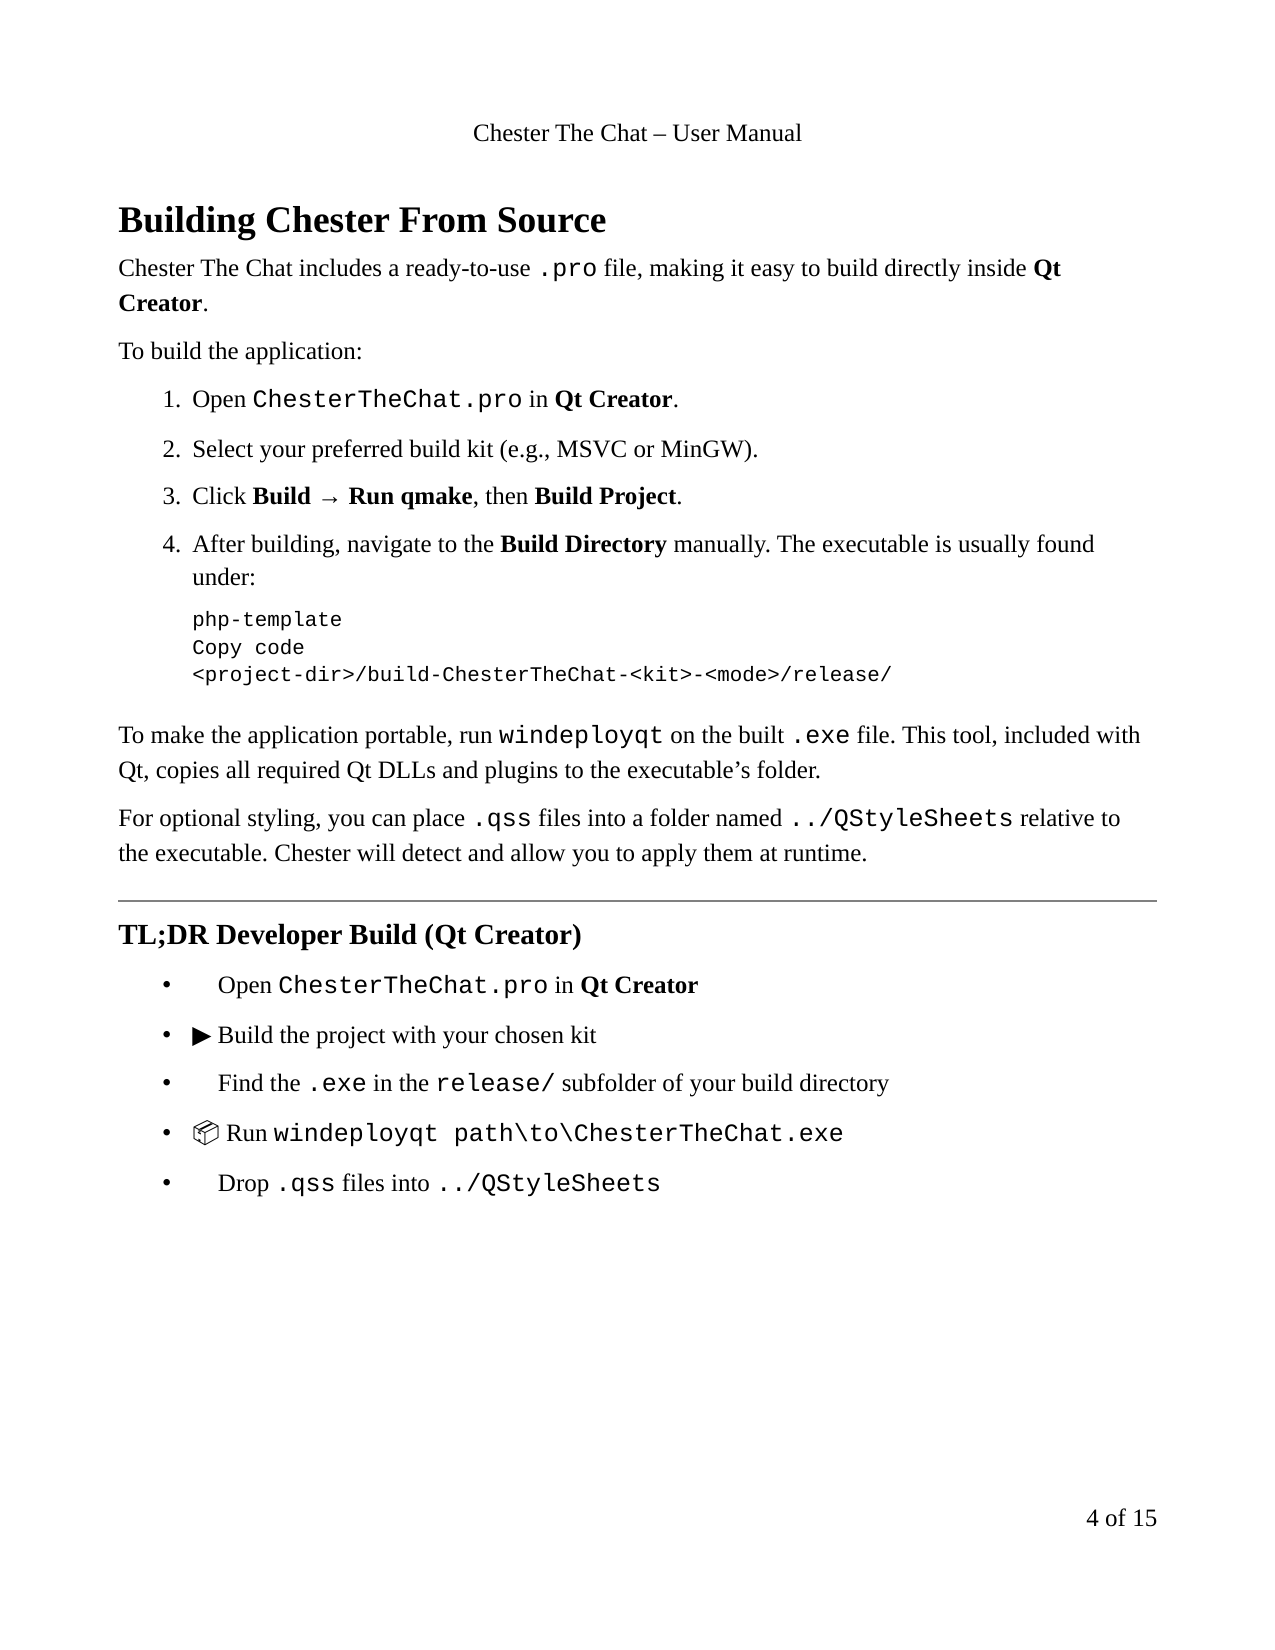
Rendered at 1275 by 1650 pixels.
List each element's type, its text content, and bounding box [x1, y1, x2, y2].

list php-template [162, 609, 1157, 633]
list ▶️ Build the project with your chosen kit [162, 1021, 1157, 1049]
list After building, navigate to the Build Directory manually. The executable is usually found under: [162, 529, 1157, 591]
subtitle Building Chester From Source [118, 198, 1157, 241]
text Chester The Chat includes a ready-to-use .pro file, making it easy to build directly inside Qt Creator. [118, 253, 1157, 317]
list Copy code [162, 637, 1157, 660]
text To build the application: [118, 336, 1157, 365]
text For optional styling, you can place .qss files into a folder named ../QStyleSheets relative to the executable. Chester will detect and allow you to apply them at runtime. [118, 803, 1157, 867]
list 📂 Find the .exe in the release/ subfolder of your build directory [162, 1068, 1157, 1099]
text To make the application portable, run windeployqt on the built .exe file. This tool, included with Qt, copies all required Qt DLLs and plugins to the executable’s folder. [118, 721, 1157, 784]
list <project-dir>/build-ChesterTheChat-<kit>-<mode>/release/ [162, 664, 1157, 687]
list Select your preferred build kit (e.g., MSVC or MinGW). [162, 434, 1157, 462]
list 🎨 Drop .qss files into ../QStyleSheets [162, 1168, 1157, 1199]
list 📁 Open ChesterTheChat.pro in Qt Creator [162, 971, 1157, 1001]
subtitle TL;DR Developer Build (Qt Creator) [118, 917, 1157, 951]
list 📦 Run windeployqt path\to\ChesterTheChat.exe [162, 1118, 1157, 1149]
list Click Build → Run qmake, then Build Project. [162, 481, 1157, 510]
list Open ChesterTheChat.pro in Qt Creator. [162, 384, 1157, 414]
